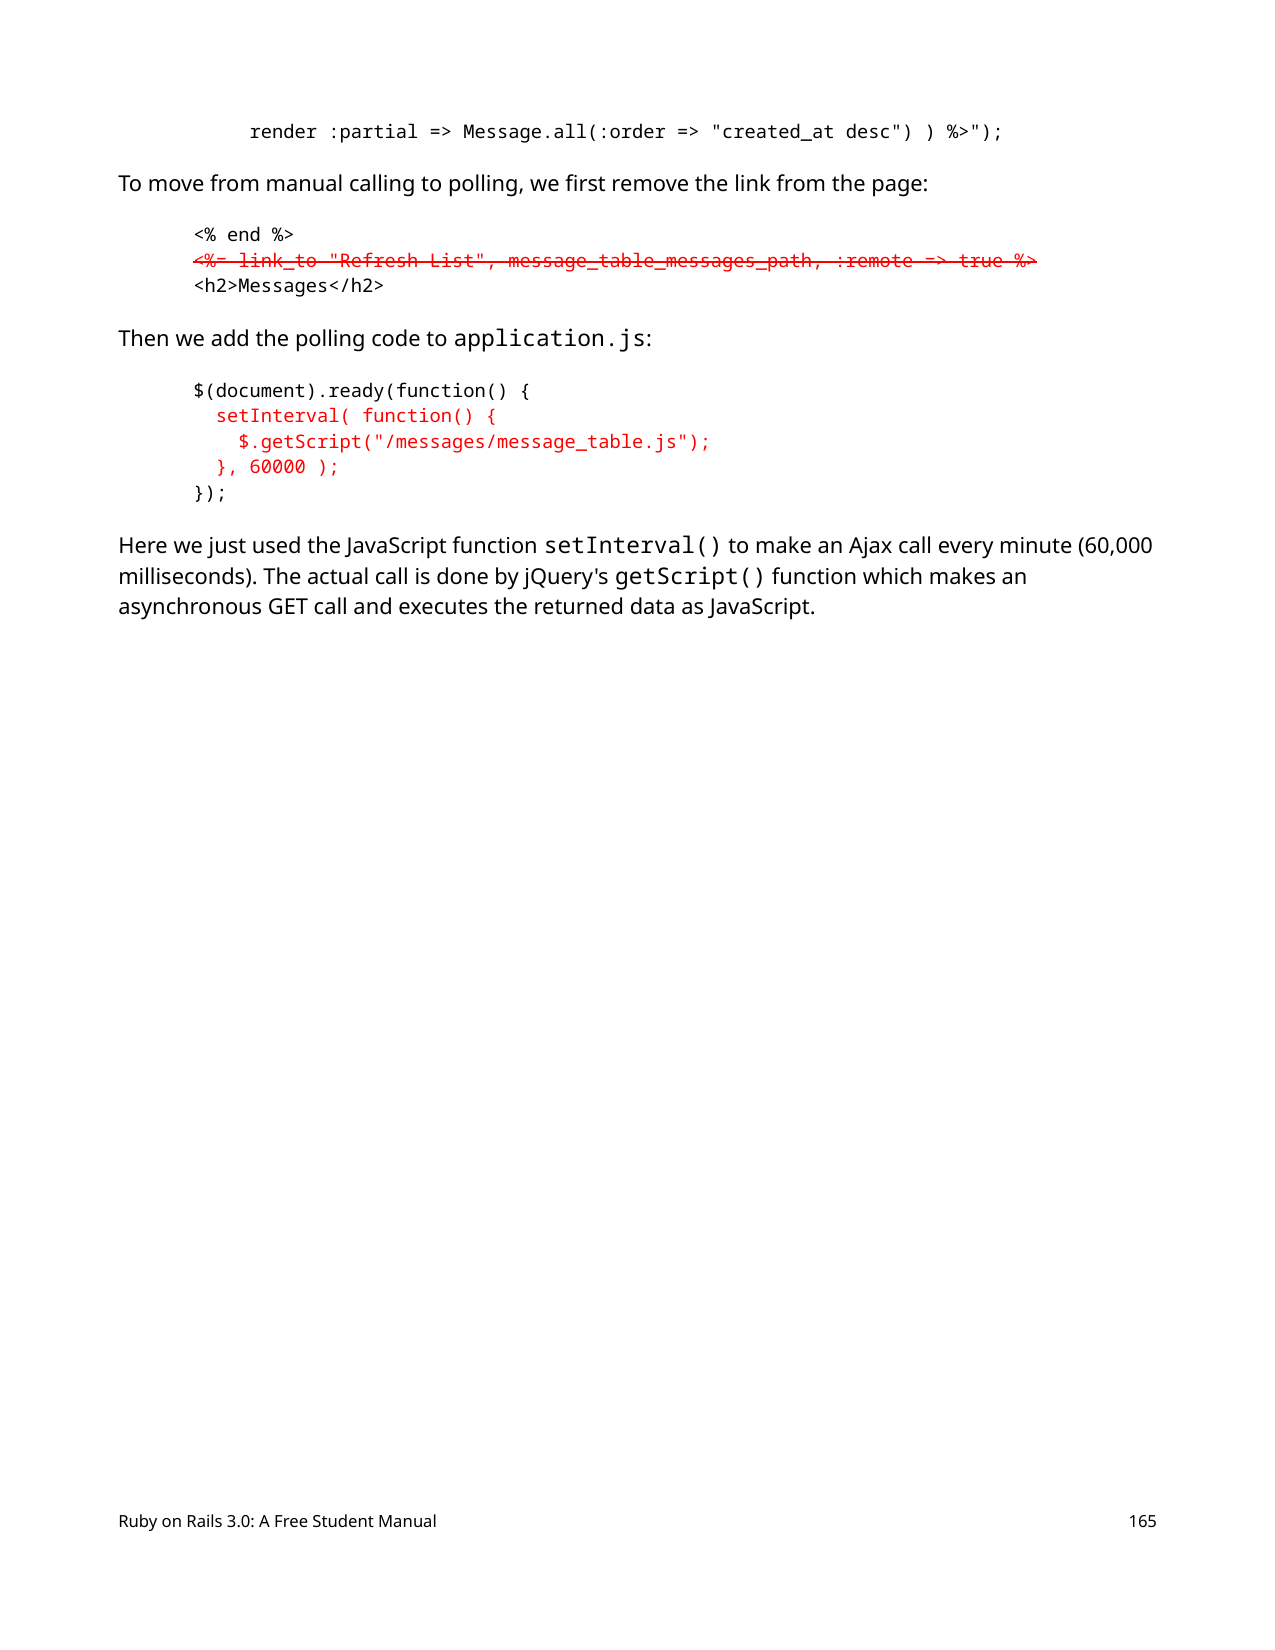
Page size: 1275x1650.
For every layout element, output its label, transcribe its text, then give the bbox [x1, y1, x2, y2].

text Here we just used the JavaScript function setInterval() to make an Ajax call every minute (60,000 milliseconds). The actual call is done by jQuery's getScript() function which makes an asynchronous GET call and executes the returned data as JavaScript. [118, 529, 1157, 621]
text render :partial => Message.all(:order => "created_at desc") ) %>"); [193, 118, 1157, 144]
text <% end %> <%= link_to "Refresh List", message_table_messages_path, :remote => true %> <h2>Messages</h2> [193, 221, 1157, 298]
text To move from manual calling to polling, we first remove the link from the page: [118, 168, 1157, 197]
text $(document).ready(function() { setInterval( function() { $.getScript("/messages/message_table.js"); }, 60000 ); }); [193, 377, 1157, 505]
text Then we add the polling code to application.js: [118, 322, 1157, 353]
